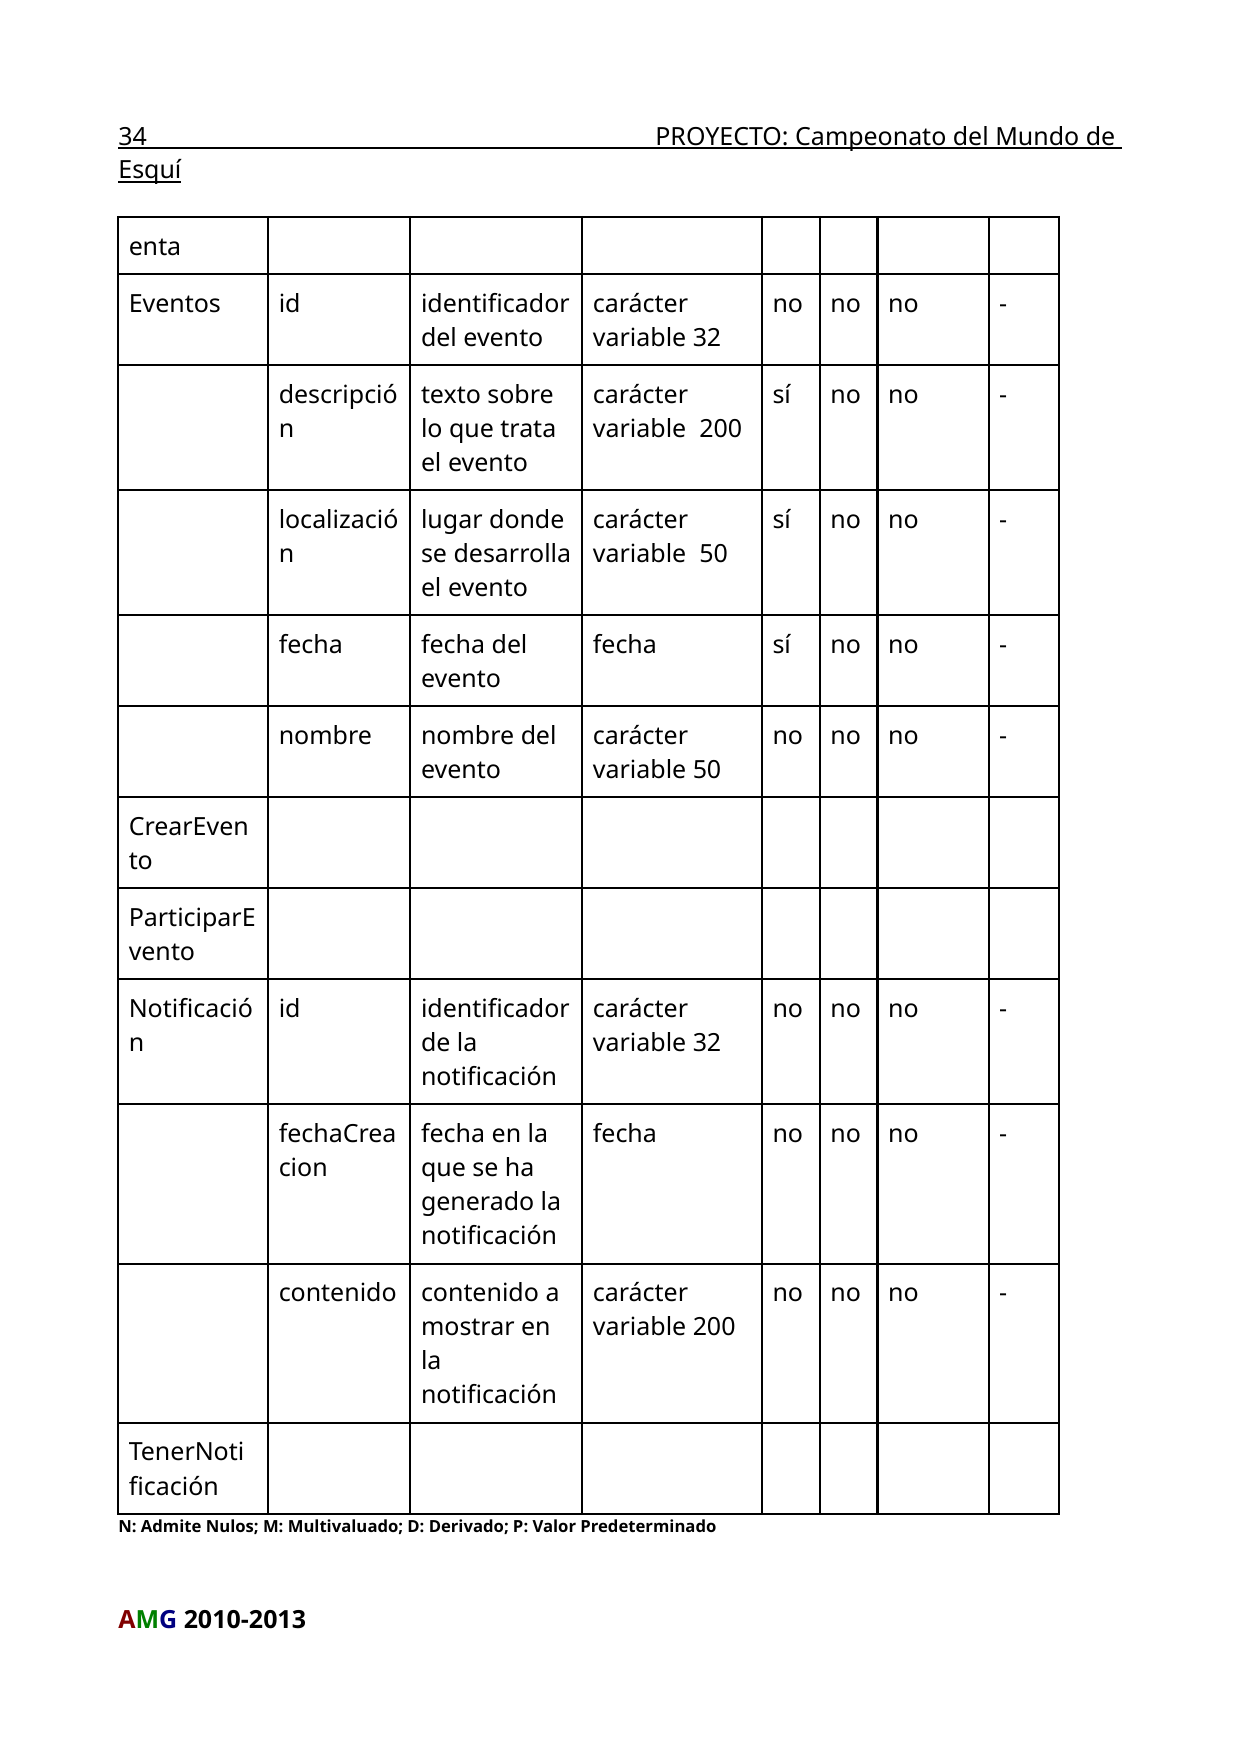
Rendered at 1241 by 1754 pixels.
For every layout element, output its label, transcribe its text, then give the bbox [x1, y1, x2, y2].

table_cell nombre [269, 707, 409, 796]
table_cell no [821, 366, 876, 489]
table_cell - [990, 616, 1058, 705]
table_cell no [821, 980, 876, 1103]
table_cell fecha del evento [411, 616, 581, 705]
table_cell [821, 798, 876, 887]
table_cell [763, 798, 819, 887]
table_cell no [879, 366, 988, 489]
table_cell carácter variable 50 [583, 491, 761, 614]
table_cell sí [763, 491, 819, 614]
table_cell [583, 889, 761, 978]
table_cell carácter variable 200 [583, 1265, 761, 1422]
table_cell - [990, 980, 1058, 1103]
table_cell carácter variable 50 [583, 707, 761, 796]
table_cell [821, 218, 876, 273]
table_cell no [821, 491, 876, 614]
table_cell sí [763, 616, 819, 705]
table_cell [119, 366, 267, 489]
table_cell - [990, 491, 1058, 614]
table_cell contenido [269, 1265, 409, 1422]
table_cell [763, 889, 819, 978]
table_cell carácter variable 32 [583, 275, 761, 364]
table_cell no [879, 275, 988, 364]
table_cell [821, 889, 876, 978]
table_cell no [879, 491, 988, 614]
table_cell no [821, 275, 876, 364]
table_cell [119, 707, 267, 796]
table_cell no [763, 1265, 819, 1422]
table_cell id [269, 275, 409, 364]
table_cell [411, 218, 581, 273]
table_cell no [879, 980, 988, 1103]
table_cell - [990, 707, 1058, 796]
table_cell - [990, 275, 1058, 364]
table_cell [411, 1424, 581, 1513]
table_cell lugar donde se desarrolla el evento [411, 491, 581, 614]
table_cell [990, 1424, 1058, 1513]
table_cell [879, 1424, 988, 1513]
table_cell [269, 218, 409, 273]
text N: Admite Nulos; M: Multivaluado; D: Derivado; P: Valor Predeterminado [118, 1515, 1122, 1537]
table_cell [411, 798, 581, 887]
table_cell fecha [269, 616, 409, 705]
table_cell no [879, 707, 988, 796]
table_cell [821, 1424, 876, 1513]
table_cell enta [119, 218, 267, 273]
table_cell fecha [583, 616, 761, 705]
table_cell [269, 798, 409, 887]
table_cell no [821, 1105, 876, 1262]
table_cell [763, 1424, 819, 1513]
table_cell no [821, 1265, 876, 1422]
table_cell [119, 616, 267, 705]
table_cell - [990, 1265, 1058, 1422]
table_cell no [879, 1265, 988, 1422]
table_cell identificador de la notificación [411, 980, 581, 1103]
table_cell [583, 218, 761, 273]
table_cell [879, 889, 988, 978]
table_cell [990, 889, 1058, 978]
table_cell no [763, 1105, 819, 1262]
table_cell [879, 218, 988, 273]
table_cell [583, 1424, 761, 1513]
table_cell [269, 1424, 409, 1513]
table_cell identificador del evento [411, 275, 581, 364]
table_cell contenido a mostrar en la notificación [411, 1265, 581, 1422]
table_cell [119, 1265, 267, 1422]
table_cell [990, 218, 1058, 273]
table_cell [269, 889, 409, 978]
table_cell sí [763, 366, 819, 489]
table_cell carácter variable 200 [583, 366, 761, 489]
table_cell no [763, 707, 819, 796]
table_cell no [879, 1105, 988, 1262]
table_cell Eventos [119, 275, 267, 364]
table_cell [119, 1105, 267, 1262]
table_cell fecha en la que se ha generado la notificación [411, 1105, 581, 1262]
table_cell nombre del evento [411, 707, 581, 796]
table_cell [763, 218, 819, 273]
table_cell - [990, 366, 1058, 489]
table_cell no [763, 980, 819, 1103]
table_cell localización [269, 491, 409, 614]
table_cell [583, 798, 761, 887]
table_cell no [763, 275, 819, 364]
table_cell - [990, 1105, 1058, 1262]
table_cell carácter variable 32 [583, 980, 761, 1103]
table_cell no [879, 616, 988, 705]
table_cell fechaCreacion [269, 1105, 409, 1262]
table_cell [119, 491, 267, 614]
table_cell fecha [583, 1105, 761, 1262]
table_cell [411, 889, 581, 978]
table_cell no [821, 707, 876, 796]
table_cell id [269, 980, 409, 1103]
table_cell CrearEvento [119, 798, 267, 887]
table_cell descripción [269, 366, 409, 489]
table_cell TenerNotificación [119, 1424, 267, 1513]
table_cell ParticiparEvento [119, 889, 267, 978]
table_cell [990, 798, 1058, 887]
table_cell no [821, 616, 876, 705]
table_cell Notificación [119, 980, 267, 1103]
table_cell [879, 798, 988, 887]
table_cell texto sobre lo que trata el evento [411, 366, 581, 489]
